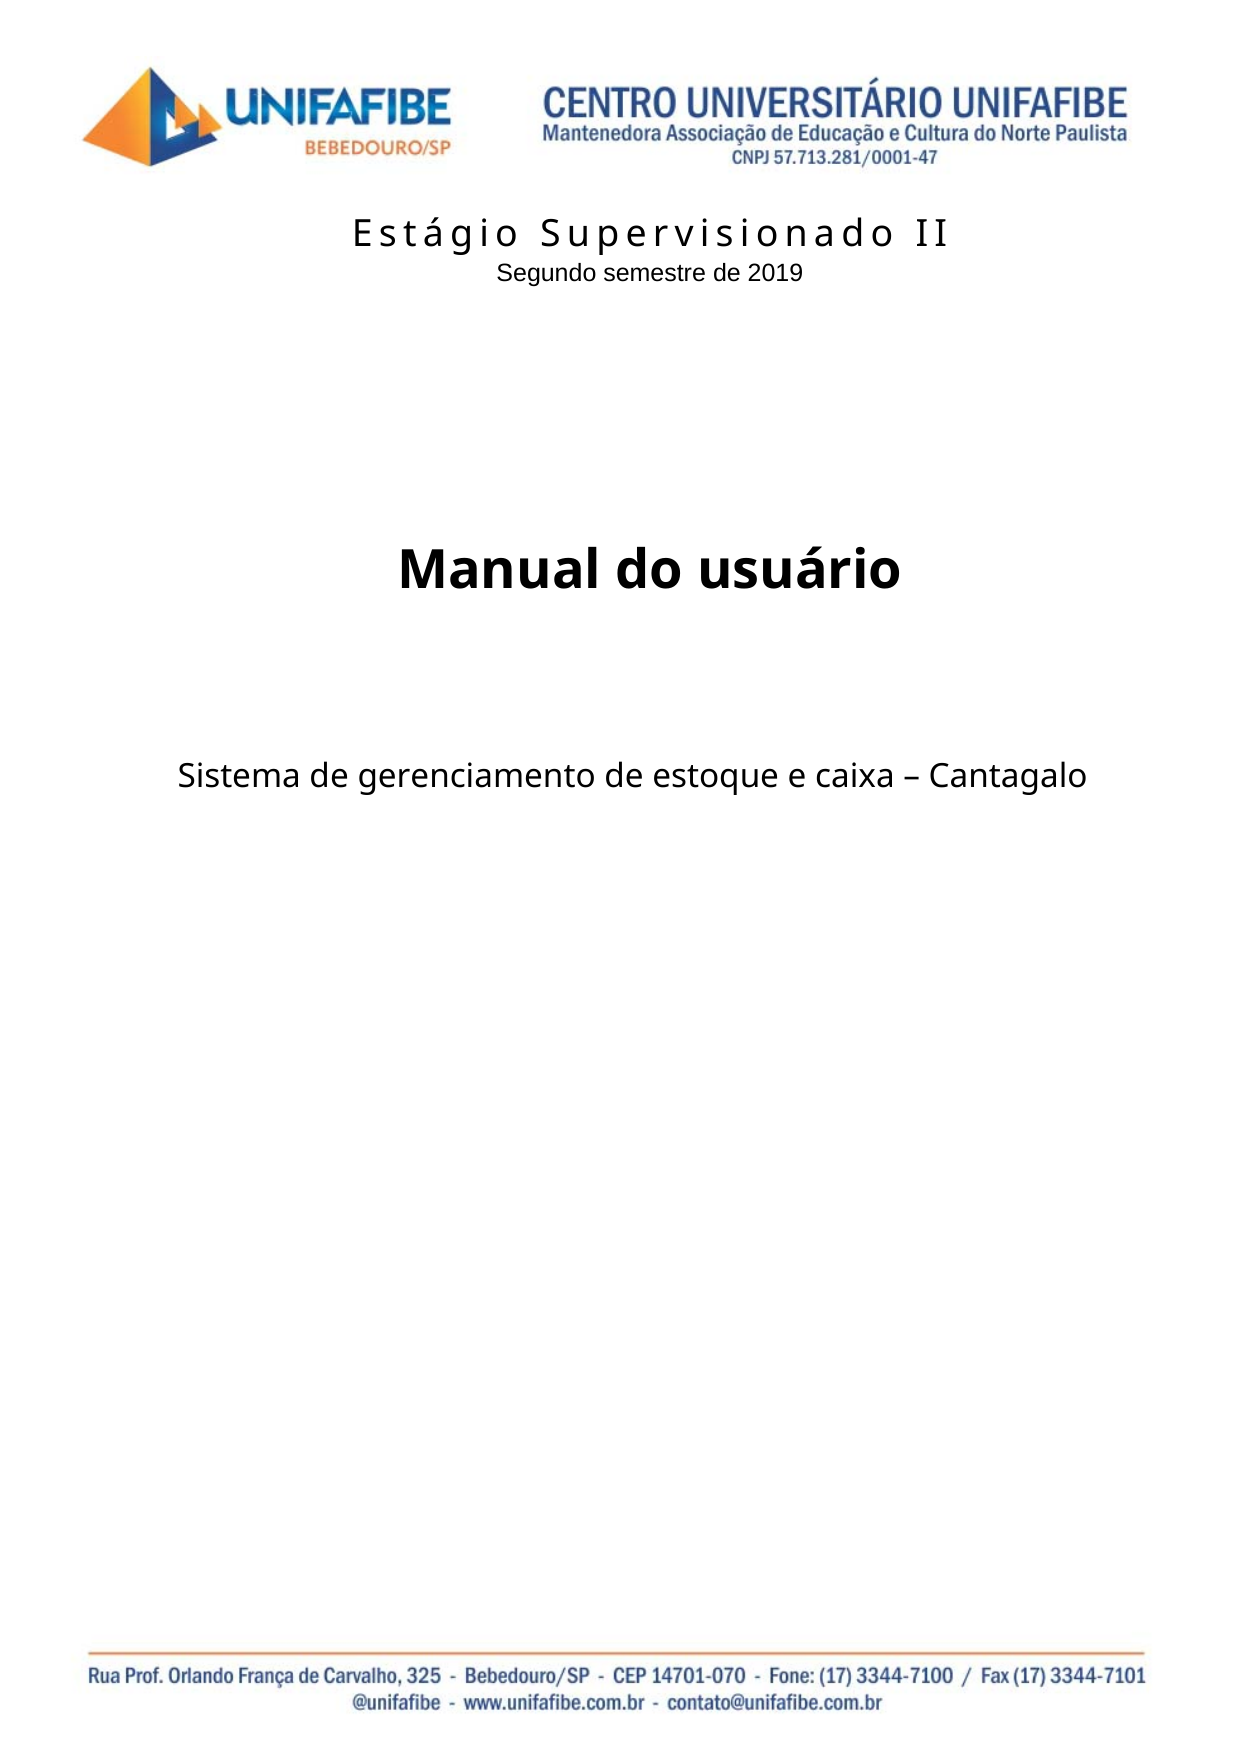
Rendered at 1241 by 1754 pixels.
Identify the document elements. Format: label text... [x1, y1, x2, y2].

text Sistema de gerenciamento de estoque e caixa – Cantagalo [177, 752, 1122, 798]
subtitle Estágio Supervisionado II [177, 207, 1122, 258]
picture [74, 1612, 1164, 1740]
text Manual do usuário [177, 531, 1122, 605]
text Segundo semestre de 2019 [177, 258, 1122, 287]
picture [87, 55, 1148, 187]
